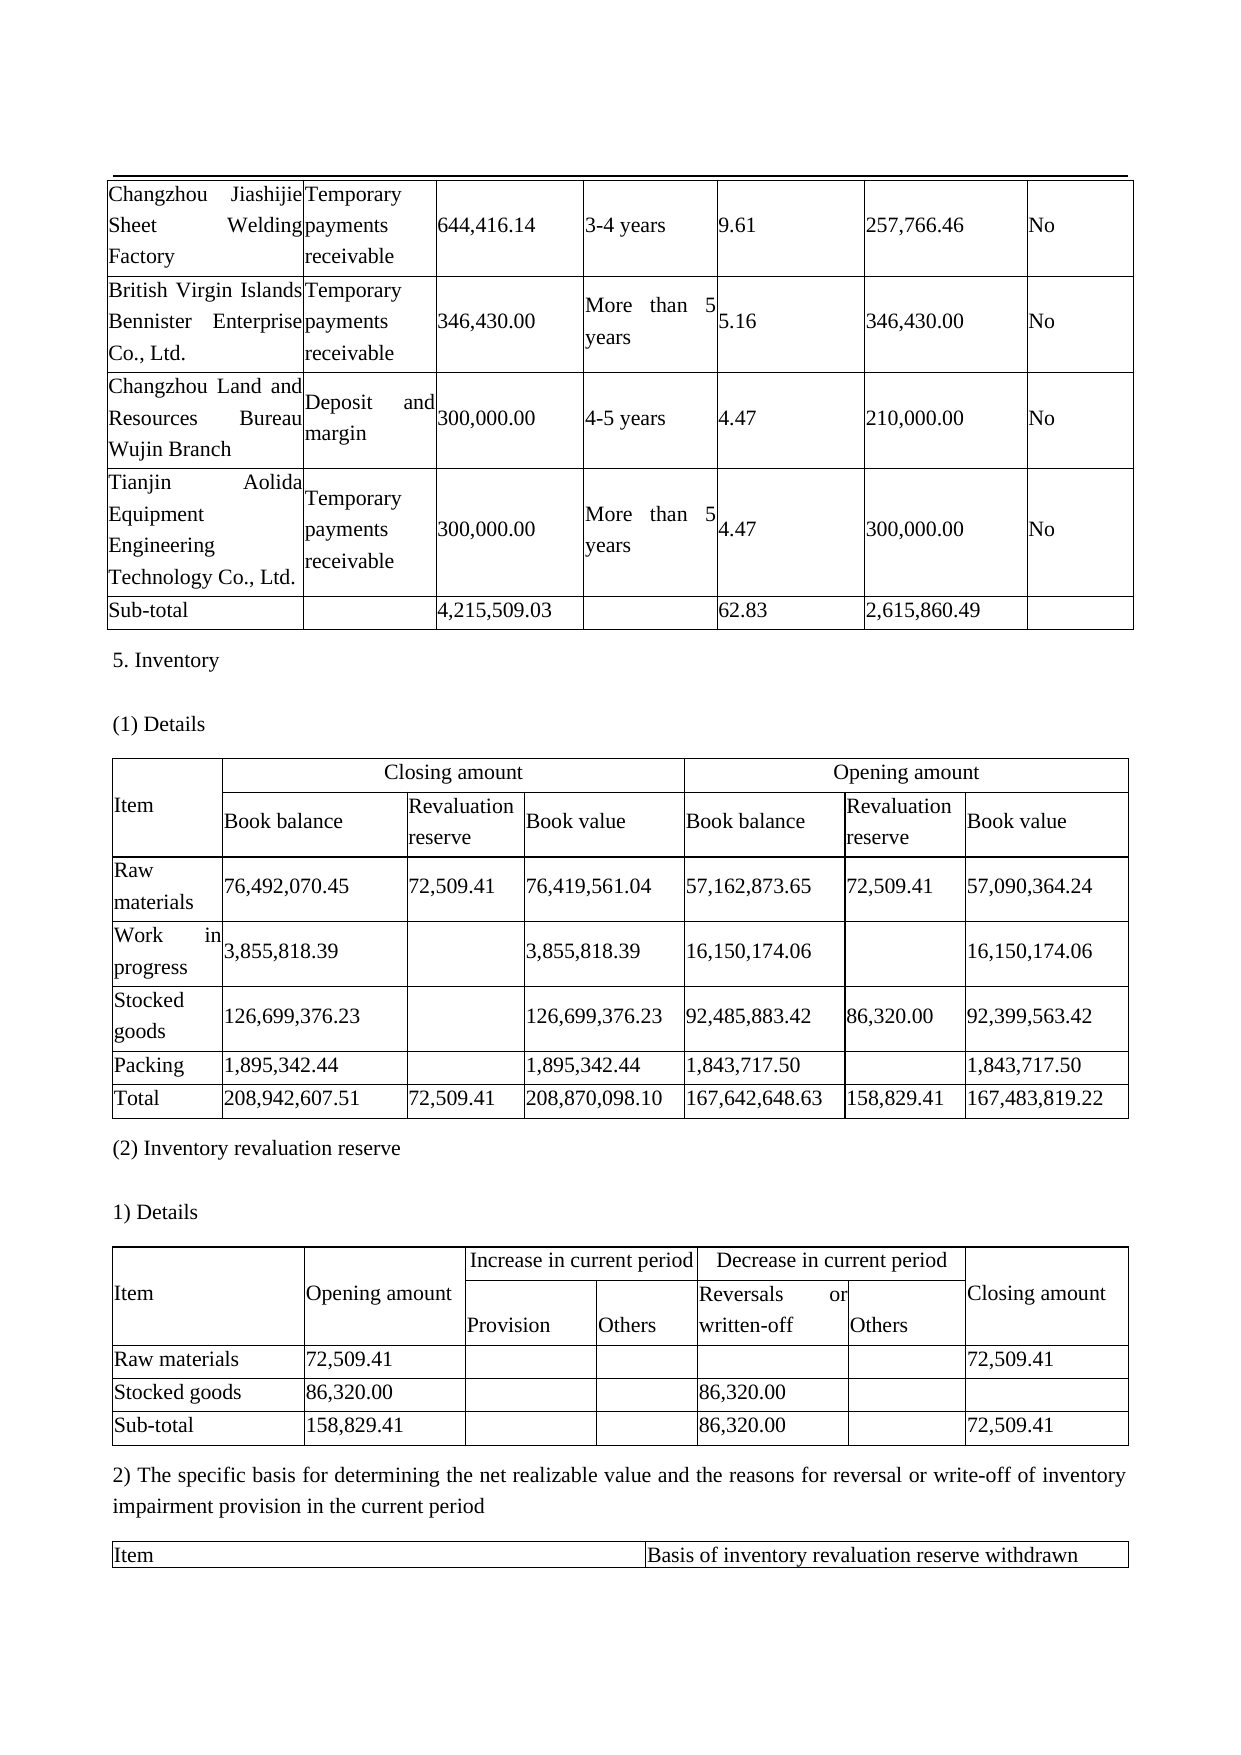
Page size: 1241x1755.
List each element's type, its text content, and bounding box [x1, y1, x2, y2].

table_cell 72,509.41 [846, 858, 965, 921]
table_cell 300,000.00 [437, 373, 583, 468]
table_cell [849, 1346, 965, 1378]
table_cell Revaluation reserve [408, 793, 524, 856]
table_cell 62.83 [718, 597, 864, 629]
table_header Basis of inventory revaluation reserve withdrawn [646, 1542, 1128, 1567]
table_cell [846, 922, 965, 986]
table_cell Temporary payments receivable [304, 277, 436, 372]
table_cell No [1028, 181, 1133, 276]
table_cell 3,855,818.39 [223, 922, 407, 986]
table_cell [408, 922, 524, 986]
table_cell 208,942,607.51 [223, 1085, 407, 1117]
table_cell 72,509.41 [305, 1346, 465, 1378]
table_cell Book balance [223, 793, 407, 856]
table_cell Changzhou Jiashijie Sheet Welding Factory [108, 181, 303, 276]
table_cell 257,766.46 [865, 181, 1027, 276]
text 1) Details [112, 1199, 1128, 1224]
table_header Opening amount [305, 1248, 465, 1344]
table_cell Sub-total [108, 597, 303, 629]
table_cell 86,320.00 [846, 987, 965, 1051]
table_cell 5.16 [718, 277, 864, 372]
table_cell No [1028, 373, 1133, 468]
table_cell 300,000.00 [437, 469, 583, 596]
table_cell [597, 1346, 697, 1378]
table_cell 76,419,561.04 [525, 858, 684, 921]
table_cell Stocked goods [113, 1379, 304, 1411]
table_cell 126,699,376.23 [223, 987, 407, 1051]
table_cell 86,320.00 [305, 1379, 465, 1411]
table_cell 4.47 [718, 469, 864, 596]
table_cell [466, 1346, 596, 1378]
table_cell 72,509.41 [966, 1346, 1128, 1378]
table_cell 16,150,174.06 [685, 922, 844, 986]
table_cell 86,320.00 [698, 1379, 848, 1411]
table_header Item [113, 1248, 304, 1344]
table_cell [597, 1412, 697, 1444]
table_cell Revaluation reserve [846, 793, 965, 856]
table_cell 72,509.41 [408, 1085, 524, 1117]
table_cell Stocked goods [113, 987, 222, 1051]
table_cell Temporary payments receivable [304, 181, 436, 276]
table_cell 1,895,342.44 [525, 1052, 684, 1084]
text (2) Inventory revaluation reserve [112, 1135, 1128, 1160]
table_cell 57,090,364.24 [966, 858, 1128, 921]
table_cell Others [849, 1281, 965, 1344]
table_cell 158,829.41 [305, 1412, 465, 1444]
table_cell [1028, 597, 1133, 629]
table_cell [846, 1052, 965, 1084]
table_cell More than 5 years [584, 277, 717, 372]
table_cell 92,399,563.42 [966, 987, 1128, 1051]
table_cell 4,215,509.03 [437, 597, 583, 629]
table_header Decrease in current period [698, 1248, 965, 1280]
table_cell [466, 1379, 596, 1411]
table_cell [849, 1379, 965, 1411]
table_cell Packing [113, 1052, 222, 1084]
table_header Item [113, 1542, 645, 1567]
table_cell No [1028, 469, 1133, 596]
table_cell Others [597, 1281, 697, 1344]
table_cell 300,000.00 [865, 469, 1027, 596]
table_cell 1,843,717.50 [966, 1052, 1128, 1084]
table_cell [584, 597, 717, 629]
table_cell [597, 1379, 697, 1411]
table_cell Reversals or written-off [698, 1281, 848, 1344]
text 2) The specific basis for determining the net realizable value and the reasons for reversal or write-off of inventory impairment provision in the current period [112, 1462, 1128, 1518]
table_header Opening amount [685, 759, 1128, 792]
table_header Increase in current period [466, 1248, 697, 1280]
table_cell Raw materials [113, 858, 222, 921]
table_cell 1,843,717.50 [685, 1052, 844, 1084]
table_cell 346,430.00 [437, 277, 583, 372]
table_cell Raw materials [113, 1346, 304, 1378]
table_cell 3-4 years [584, 181, 717, 276]
table_cell [304, 597, 436, 629]
table_cell Book value [966, 793, 1128, 856]
table_cell Deposit and margin [304, 373, 436, 468]
table_cell [408, 1052, 524, 1084]
table_cell 126,699,376.23 [525, 987, 684, 1051]
text (1) Details [112, 711, 1128, 736]
table_cell [698, 1346, 848, 1378]
table_cell 158,829.41 [846, 1085, 965, 1117]
table_header Item [113, 759, 222, 856]
table_cell 208,870,098.10 [525, 1085, 684, 1117]
table_cell 72,509.41 [966, 1412, 1128, 1444]
table_cell Changzhou Land and Resources Bureau Wujin Branch [108, 373, 303, 468]
table_cell 167,642,648.63 [685, 1085, 844, 1117]
table_cell 644,416.14 [437, 181, 583, 276]
table_cell Total [113, 1085, 222, 1117]
table_cell 92,485,883.42 [685, 987, 844, 1051]
table_cell 76,492,070.45 [223, 858, 407, 921]
table_cell Book value [525, 793, 684, 856]
table_cell Tianjin Aolida Equipment Engineering Technology Co., Ltd. [108, 469, 303, 596]
table_cell More than 5 years [584, 469, 717, 596]
table_cell 1,895,342.44 [223, 1052, 407, 1084]
table_cell [849, 1412, 965, 1444]
table_cell 57,162,873.65 [685, 858, 844, 921]
table_cell 86,320.00 [698, 1412, 848, 1444]
table_header Closing amount [966, 1248, 1128, 1344]
table_cell 210,000.00 [865, 373, 1027, 468]
table_cell Sub-total [113, 1412, 304, 1444]
table_cell 16,150,174.06 [966, 922, 1128, 986]
table_cell 4.47 [718, 373, 864, 468]
table_cell 2,615,860.49 [865, 597, 1027, 629]
table_cell 167,483,819.22 [966, 1085, 1128, 1117]
table_cell Work in progress [113, 922, 222, 986]
table_cell 4-5 years [584, 373, 717, 468]
table_cell 72,509.41 [408, 858, 524, 921]
table_cell [408, 987, 524, 1051]
table_cell 346,430.00 [865, 277, 1027, 372]
table_cell 9.61 [718, 181, 864, 276]
table_cell Provision [466, 1281, 596, 1344]
table_cell [966, 1379, 1128, 1411]
table_cell No [1028, 277, 1133, 372]
table_cell Book balance [685, 793, 844, 856]
table_cell British Virgin Islands Bennister Enterprise Co., Ltd. [108, 277, 303, 372]
table_header Closing amount [223, 759, 684, 792]
table_cell [466, 1412, 596, 1444]
text 5. Inventory [112, 647, 1128, 672]
table_cell 3,855,818.39 [525, 922, 684, 986]
table_cell Temporary payments receivable [304, 469, 436, 596]
